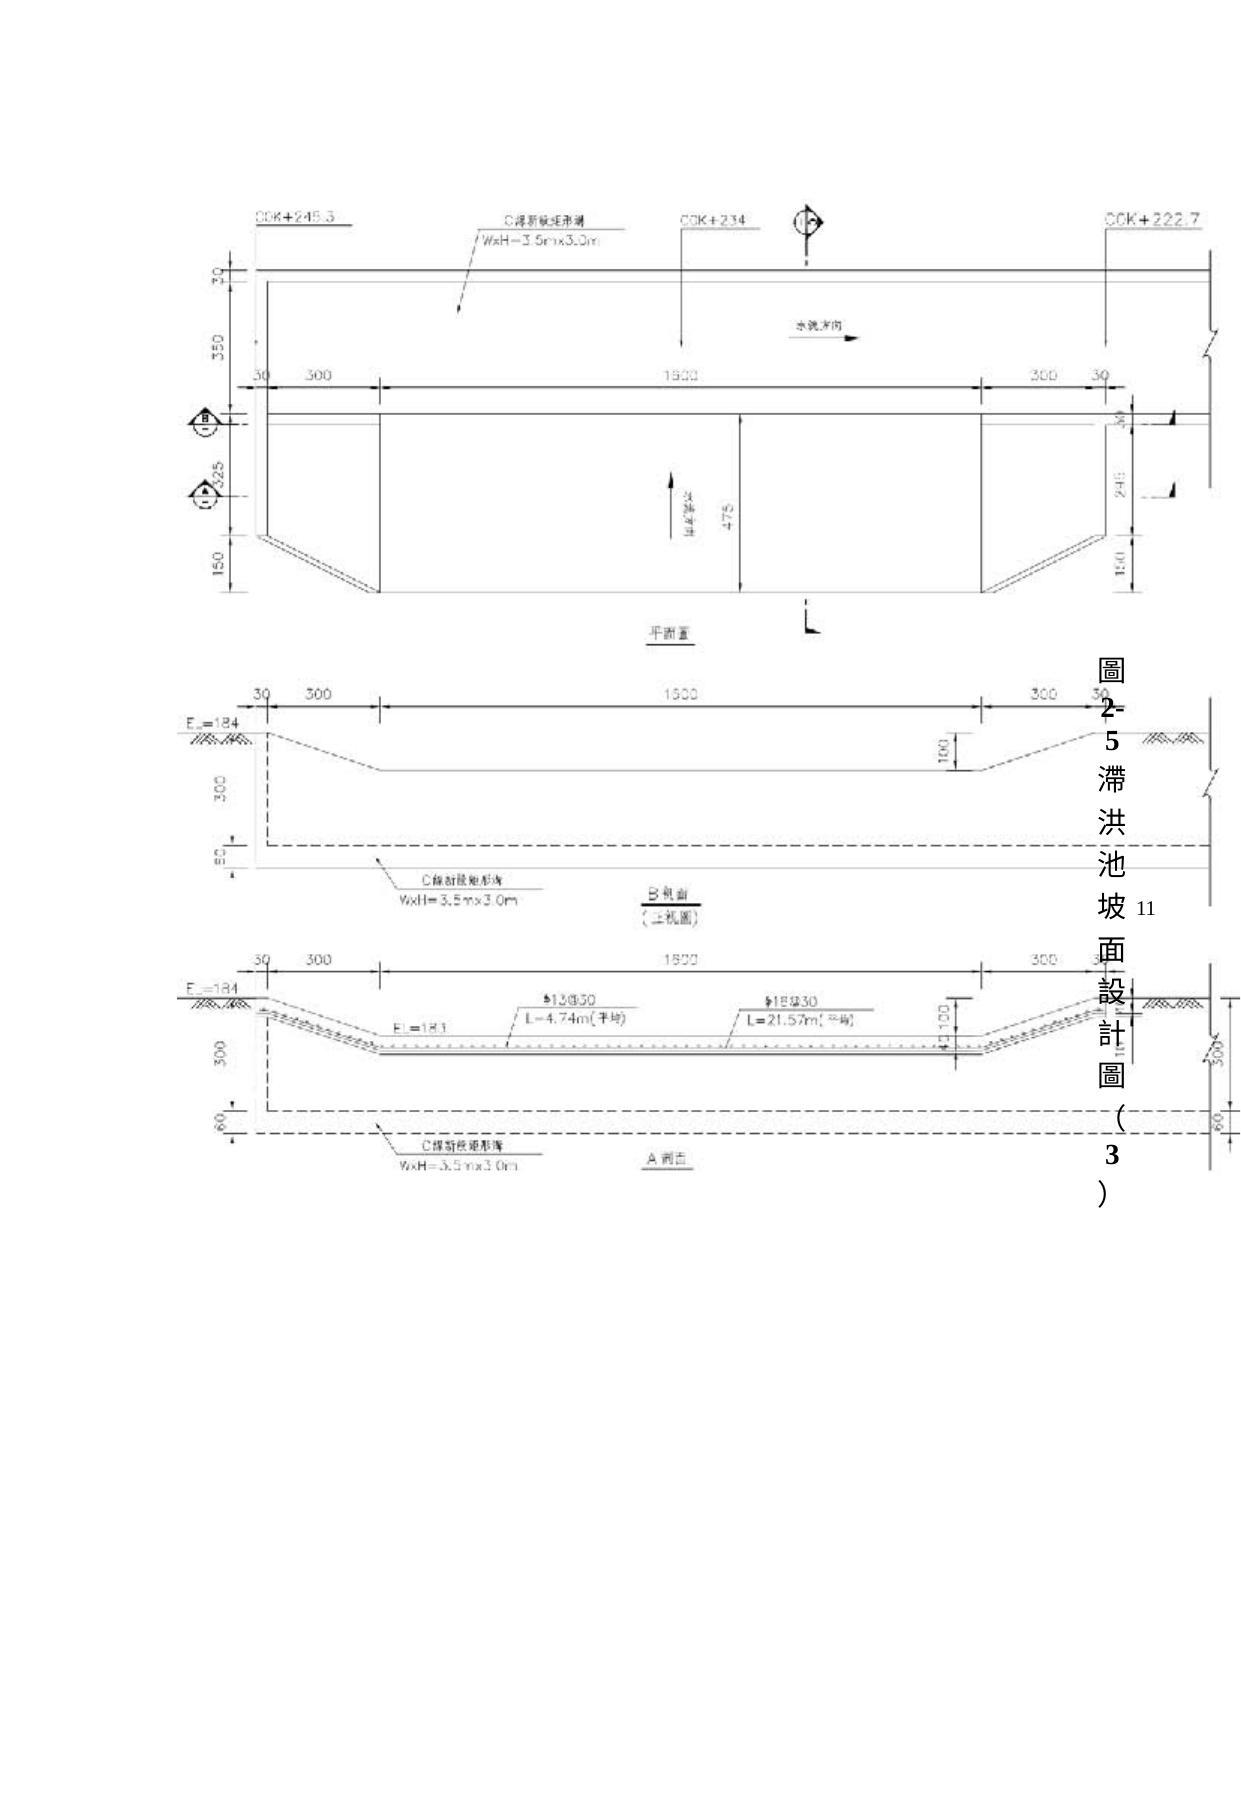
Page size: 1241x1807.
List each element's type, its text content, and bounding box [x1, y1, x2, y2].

picture [177, 199, 1241, 1175]
text 11 [1136, 896, 1240, 920]
text 圖 2-5滯洪池坡面設計圖（3） [1093, 647, 1132, 1213]
